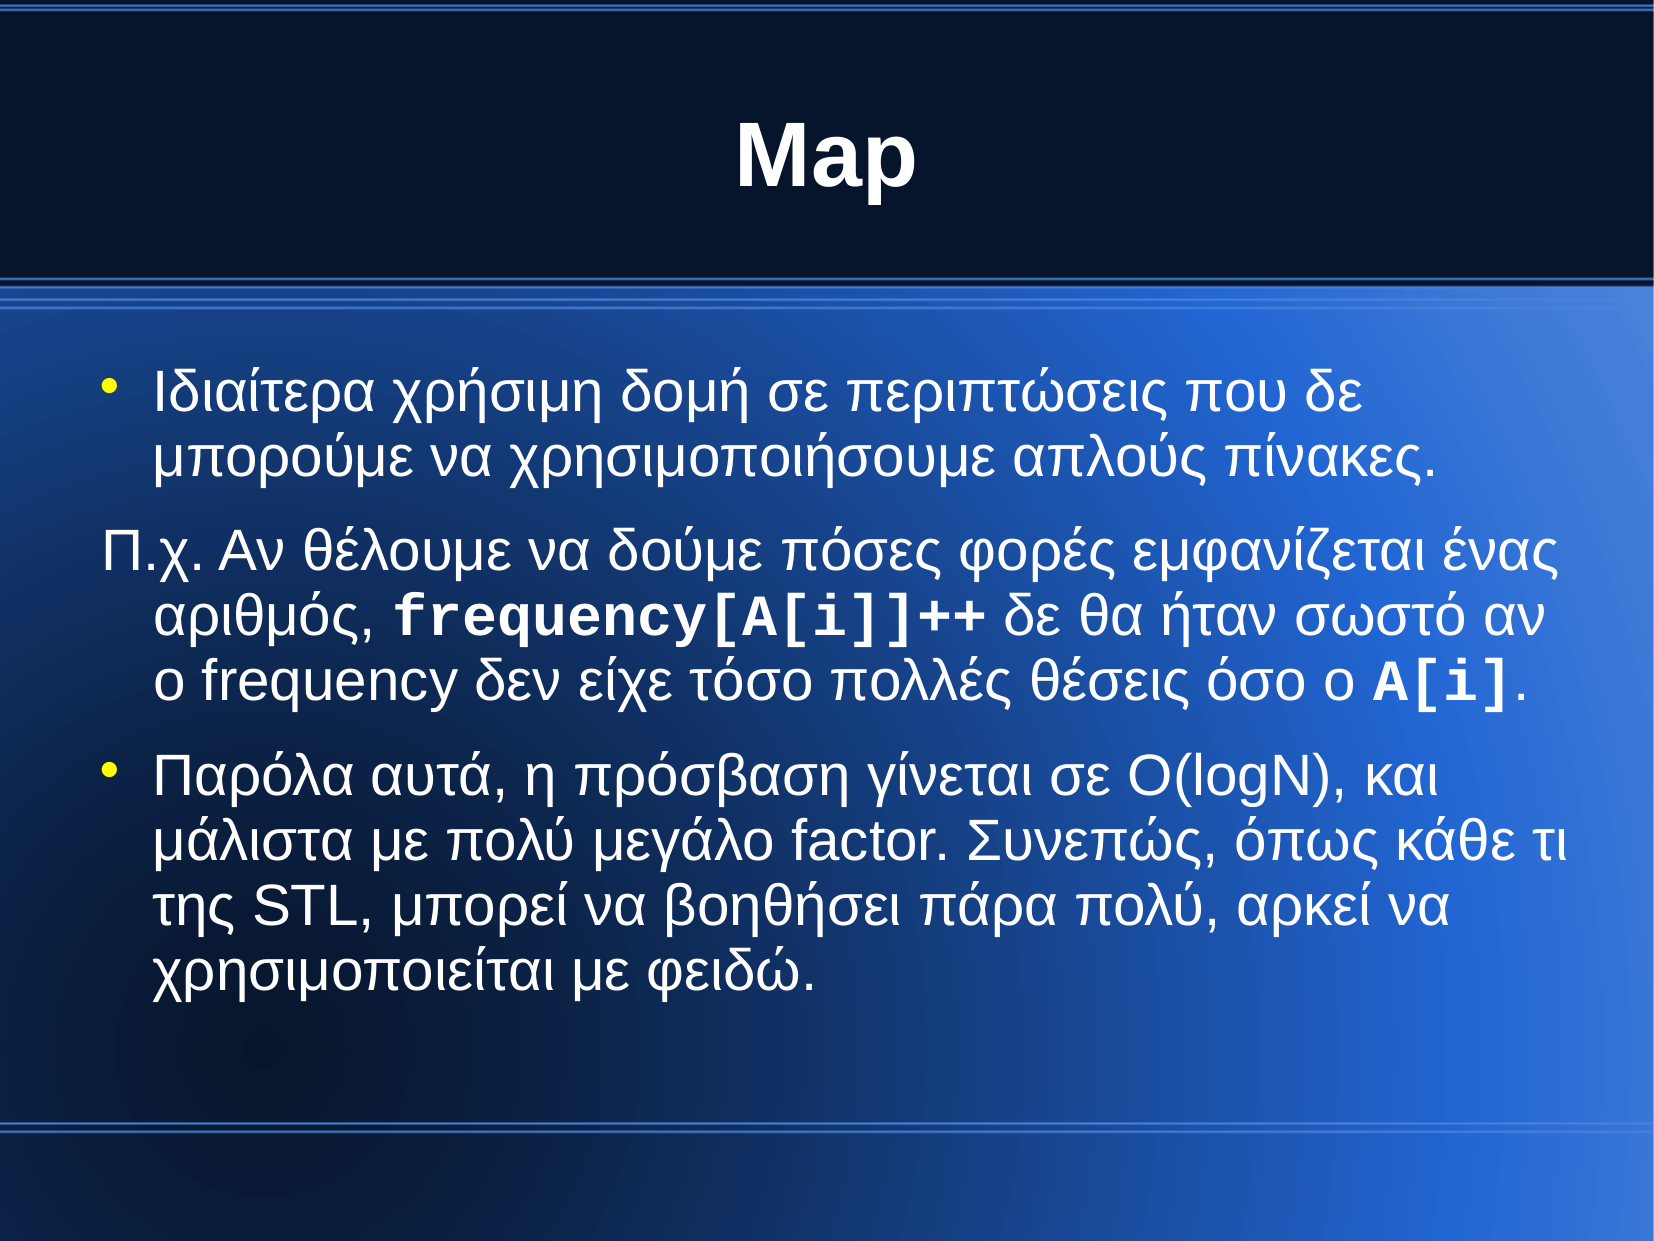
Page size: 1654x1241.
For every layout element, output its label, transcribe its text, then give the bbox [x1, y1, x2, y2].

list Ιδιαίτερα χρήσιμη δομή σε περιπτώσεις που δε μπορούμε να χρησιμοποιήσουμε απλούς πίνακες. Π.χ. Αν θέλουμε να δούμε πόσες φορές εμφανίζεται ένας αριθμός, frequency[A[i]]++ δε θα ήταν σωστό αν ο frequency δεν είχε τόσο πολλές θέσεις όσο ο A[i]. Παρόλα αυτά, η πρόσβαση γίνεται σε O(logN), και μάλιστα με πολύ μεγάλο factor. Συνεπώς, όπως κάθε τι της STL, μπορεί να βοηθήσει πάρα πολύ, αρκεί να χρησιμοποιείται με φειδώ. [82, 355, 1571, 1174]
title Map [82, 49, 1571, 257]
picture [0, 0, 1654, 1241]
